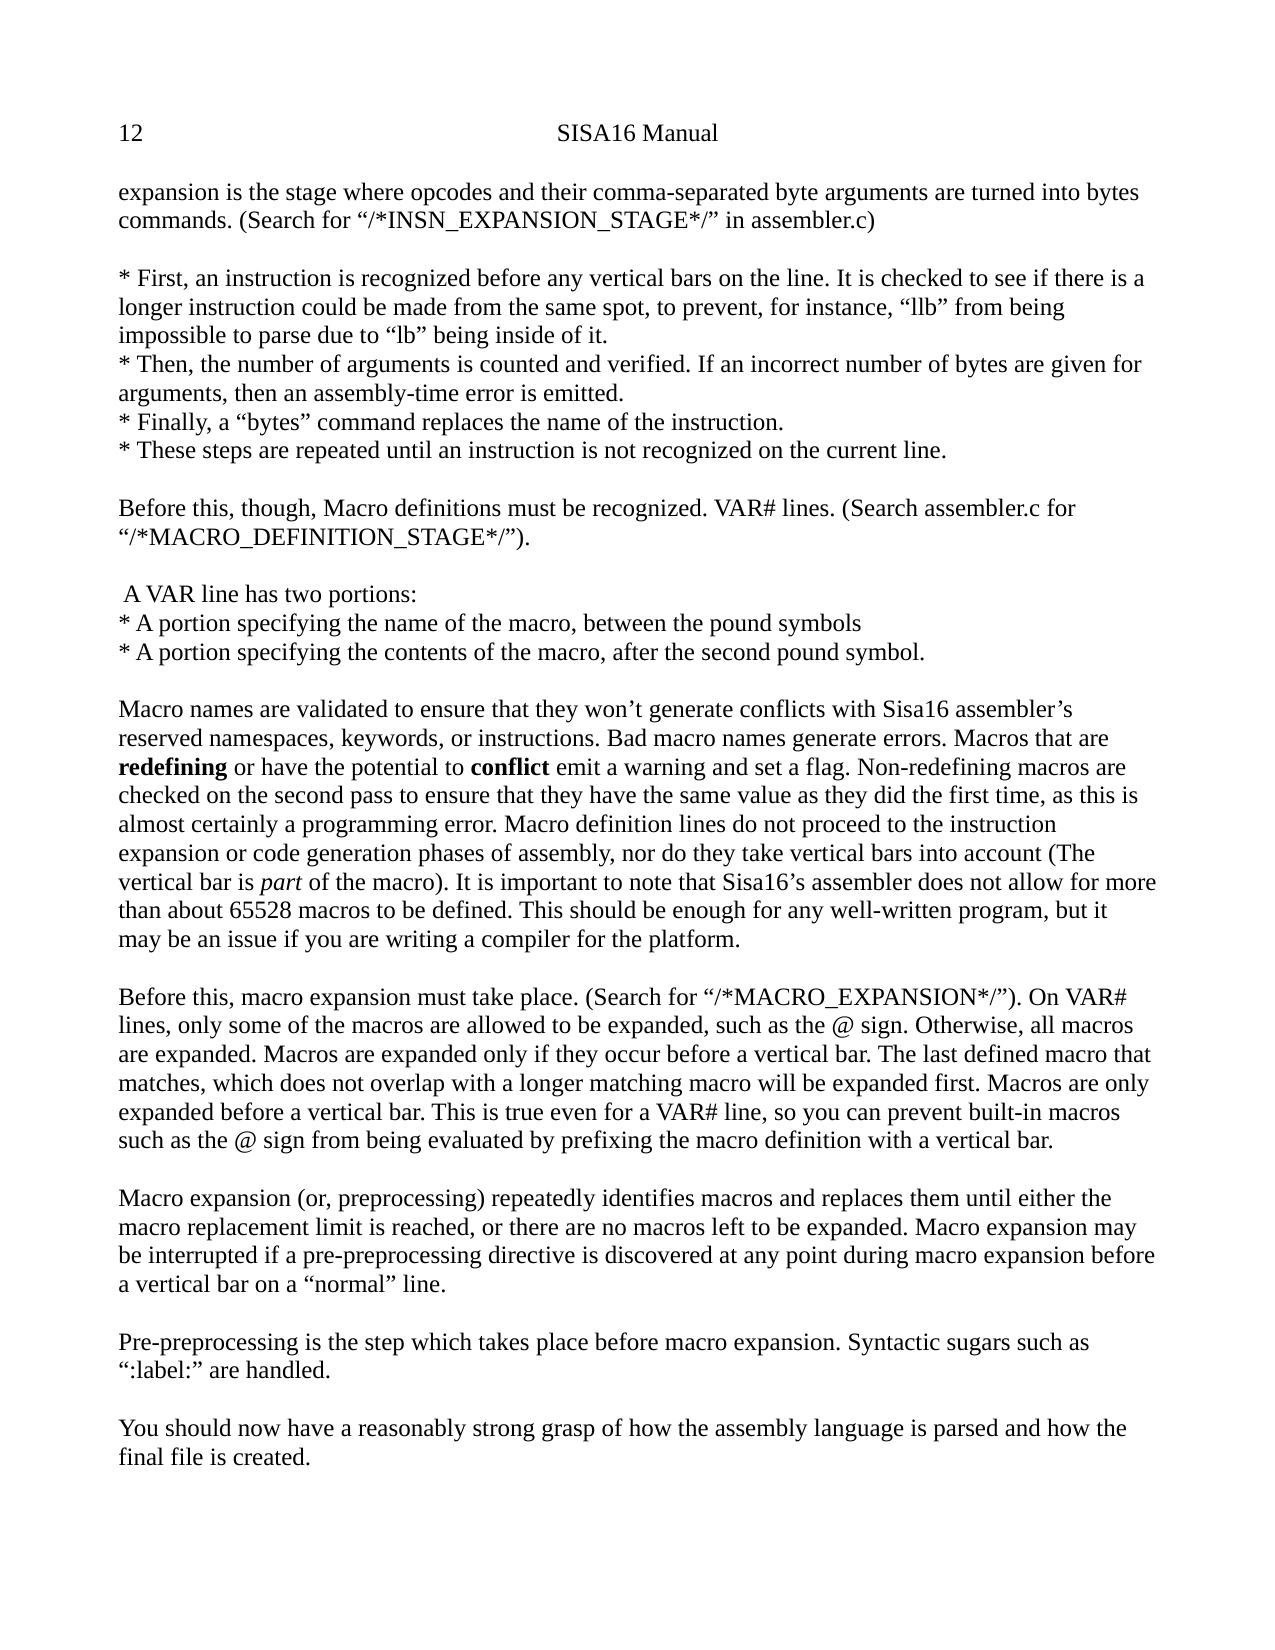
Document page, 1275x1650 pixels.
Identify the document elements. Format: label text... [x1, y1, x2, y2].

text A VAR line has two portions: * A portion specifying the name of the macro, between the pound symbols * A portion specifying the contents of the macro, after the second pound symbol. [118, 579, 1157, 666]
text expansion is the stage where opcodes and their comma-separated byte arguments are turned into bytes commands. (Search for “/*INSN_EXPANSION_STAGE*/” in assembler.c) [118, 177, 1157, 234]
text * First, an instruction is recognized before any vertical bars on the line. It is checked to see if there is a longer instruction could be made from the same spot, to prevent, for instance, “llb” from being impossible to parse due to “lb” being inside of it. * Then, the number of arguments is counted and verified. If an incorrect number of bytes are given for arguments, then an assembly-time error is emitted. * Finally, a “bytes” command replaces the name of the instruction. [118, 263, 1157, 436]
text Before this, macro expansion must take place. (Search for “/*MACRO_EXPANSION*/”). On VAR# lines, only some of the macros are allowed to be expanded, such as the @ sign. Otherwise, all macros are expanded. Macros are expanded only if they occur before a vertical bar. The last defined macro that matches, which does not overlap with a longer matching macro will be expanded first. Macros are only expanded before a vertical bar. This is true even for a VAR# line, so you can prevent built-in macros such as the @ sign from being evaluated by prefixing the macro definition with a vertical bar. Macro expansion (or, preprocessing) repeatedly identifies macros and replaces them until either the macro replacement limit is reached, or there are no macros left to be expanded. Macro expansion may be interrupted if a pre-preprocessing directive is discovered at any point during macro expansion before a vertical bar on a “normal” line. [118, 982, 1157, 1298]
text You should now have a reasonably strong grasp of how the assembly language is parsed and how the final file is created. [118, 1413, 1157, 1471]
text Pre-preprocessing is the step which takes place before macro expansion. Syntactic sugars such as “:label:” are handled. [118, 1327, 1157, 1384]
text Macro names are validated to ensure that they won’t generate conflicts with Sisa16 assembler’s reserved namespaces, keywords, or instructions. Bad macro names generate errors. Macros that are redefining or have the potential to conflict emit a warning and set a flag. Non-redefining macros are checked on the second pass to ensure that they have the same value as they did the first time, as this is almost certainly a programming error. Macro definition lines do not proceed to the instruction expansion or code generation phases of assembly, nor do they take vertical bars into account (The vertical bar is part of the macro). It is important to note that Sisa16’s assembler does not allow for more than about 65528 macros to be defined. This should be enough for any well-written program, but it may be an issue if you are writing a compiler for the platform. [118, 694, 1157, 953]
text * These steps are repeated until an instruction is not recognized on the current line. Before this, though, Macro definitions must be recognized. VAR# lines. (Search assembler.c for “/*MACRO_DEFINITION_STAGE*/”). [118, 436, 1157, 551]
